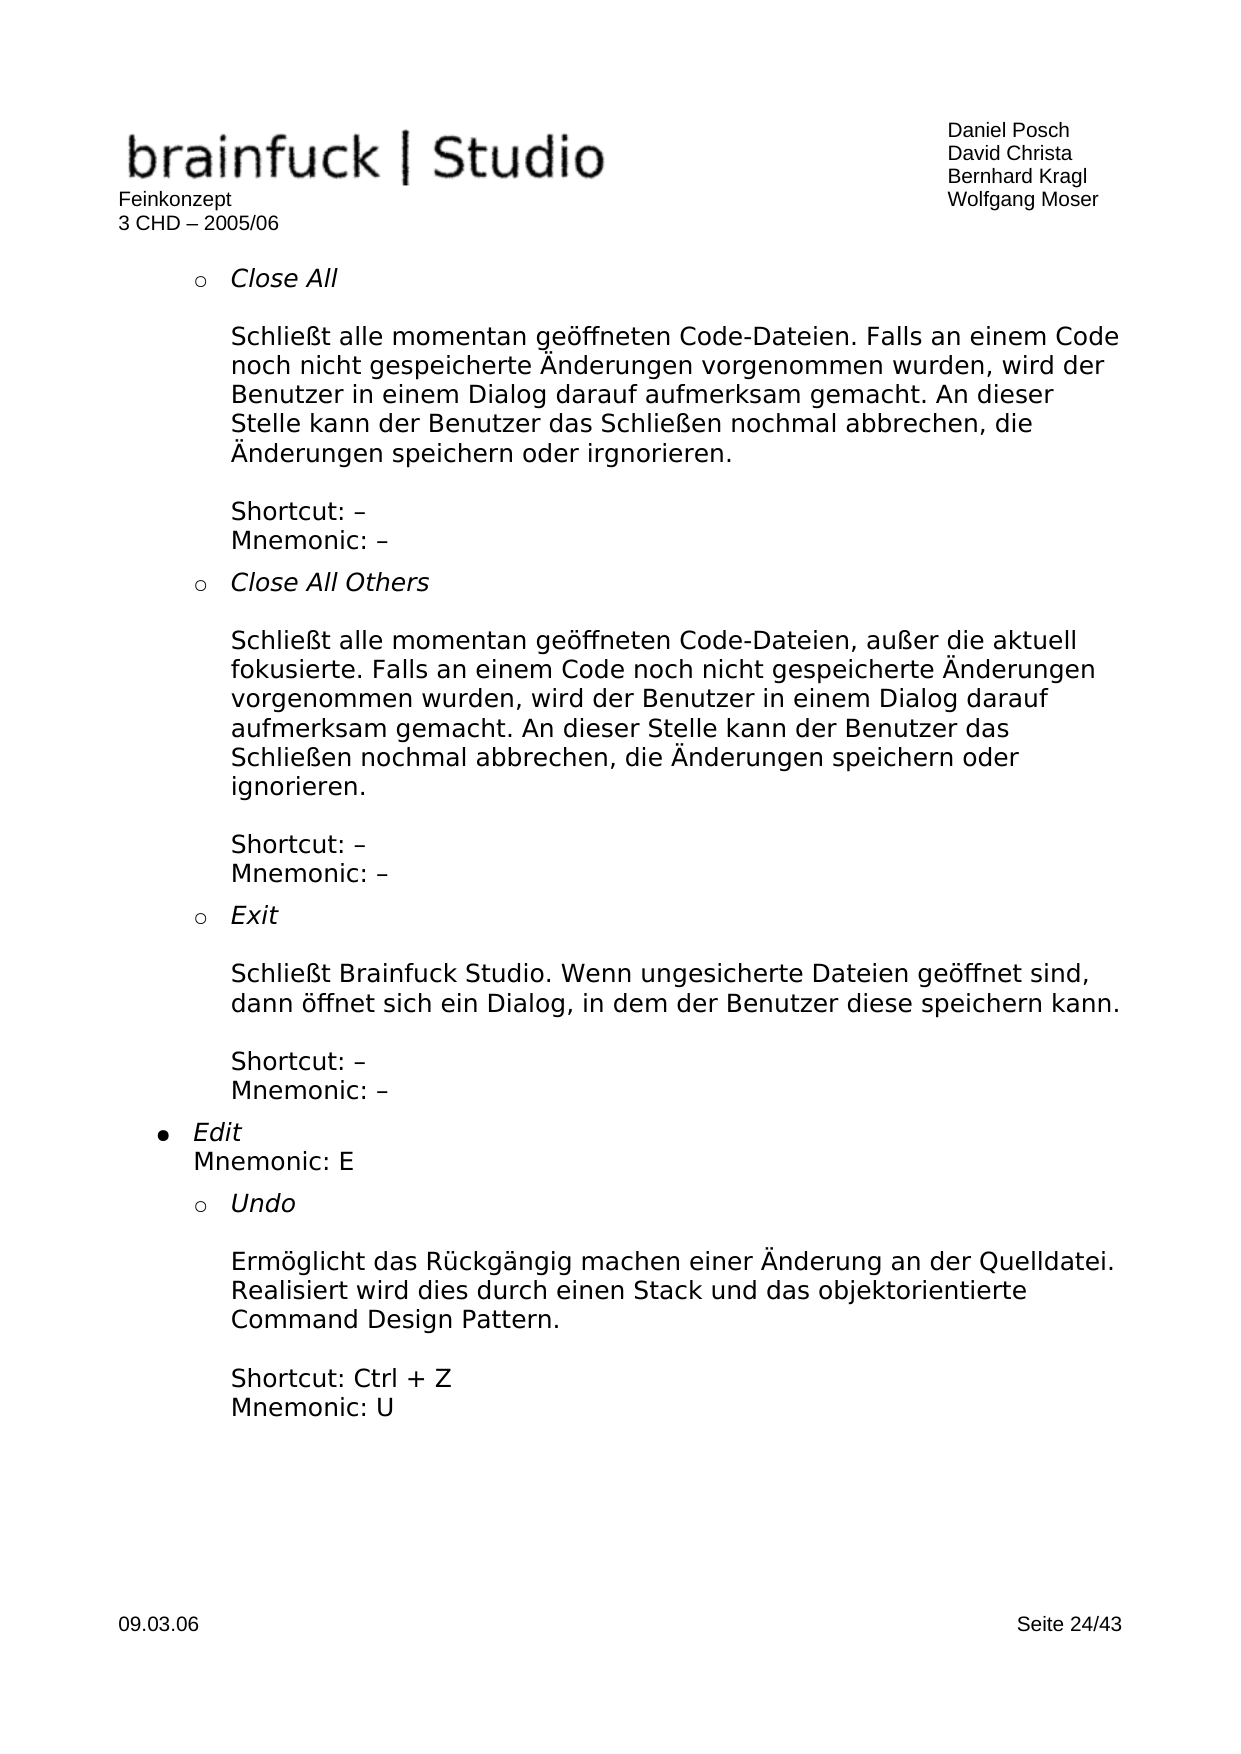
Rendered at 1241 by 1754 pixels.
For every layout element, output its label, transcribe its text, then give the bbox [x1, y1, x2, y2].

list Close All Others Schließt alle momentan geöffneten Code-Dateien, außer die aktuell fokusierte. Falls an einem Code noch nicht gespeicherte Änderungen vorgenommen wurden, wird der Benutzer in einem Dialog darauf aufmerksam gemacht. An dieser Stelle kann der Benutzer das Schließen nochmal abbrechen, die Änderungen speichern oder ignorieren. Shortcut: – Mnemonic: – [193, 568, 1122, 889]
list Undo Ermöglicht das Rückgängig machen einer Änderung an der Quelldatei. Realisiert wird dies durch einen Stack und das objektorientierte Command Design Pattern. Shortcut: Ctrl + Z Mnemonic: U [193, 1189, 1122, 1422]
picture [118, 118, 609, 187]
list Exit Schließt Brainfuck Studio. Wenn ungesicherte Dateien geöffnet sind, dann öffnet sich ein Dialog, in dem der Benutzer diese speichern kann. Shortcut: – Mnemonic: – [193, 901, 1122, 1105]
list Edit Mnemonic: E [156, 1118, 1122, 1176]
list Close All Schließt alle momentan geöffneten Code-Dateien. Falls an einem Code noch nicht gespeicherte Änderungen vorgenommen wurden, wird der Benutzer in einem Dialog darauf aufmerksam gemacht. An dieser Stelle kann der Benutzer das Schließen nochmal abbrechen, die Änderungen speichern oder irgnorieren. Shortcut: – Mnemonic: – [193, 264, 1122, 555]
